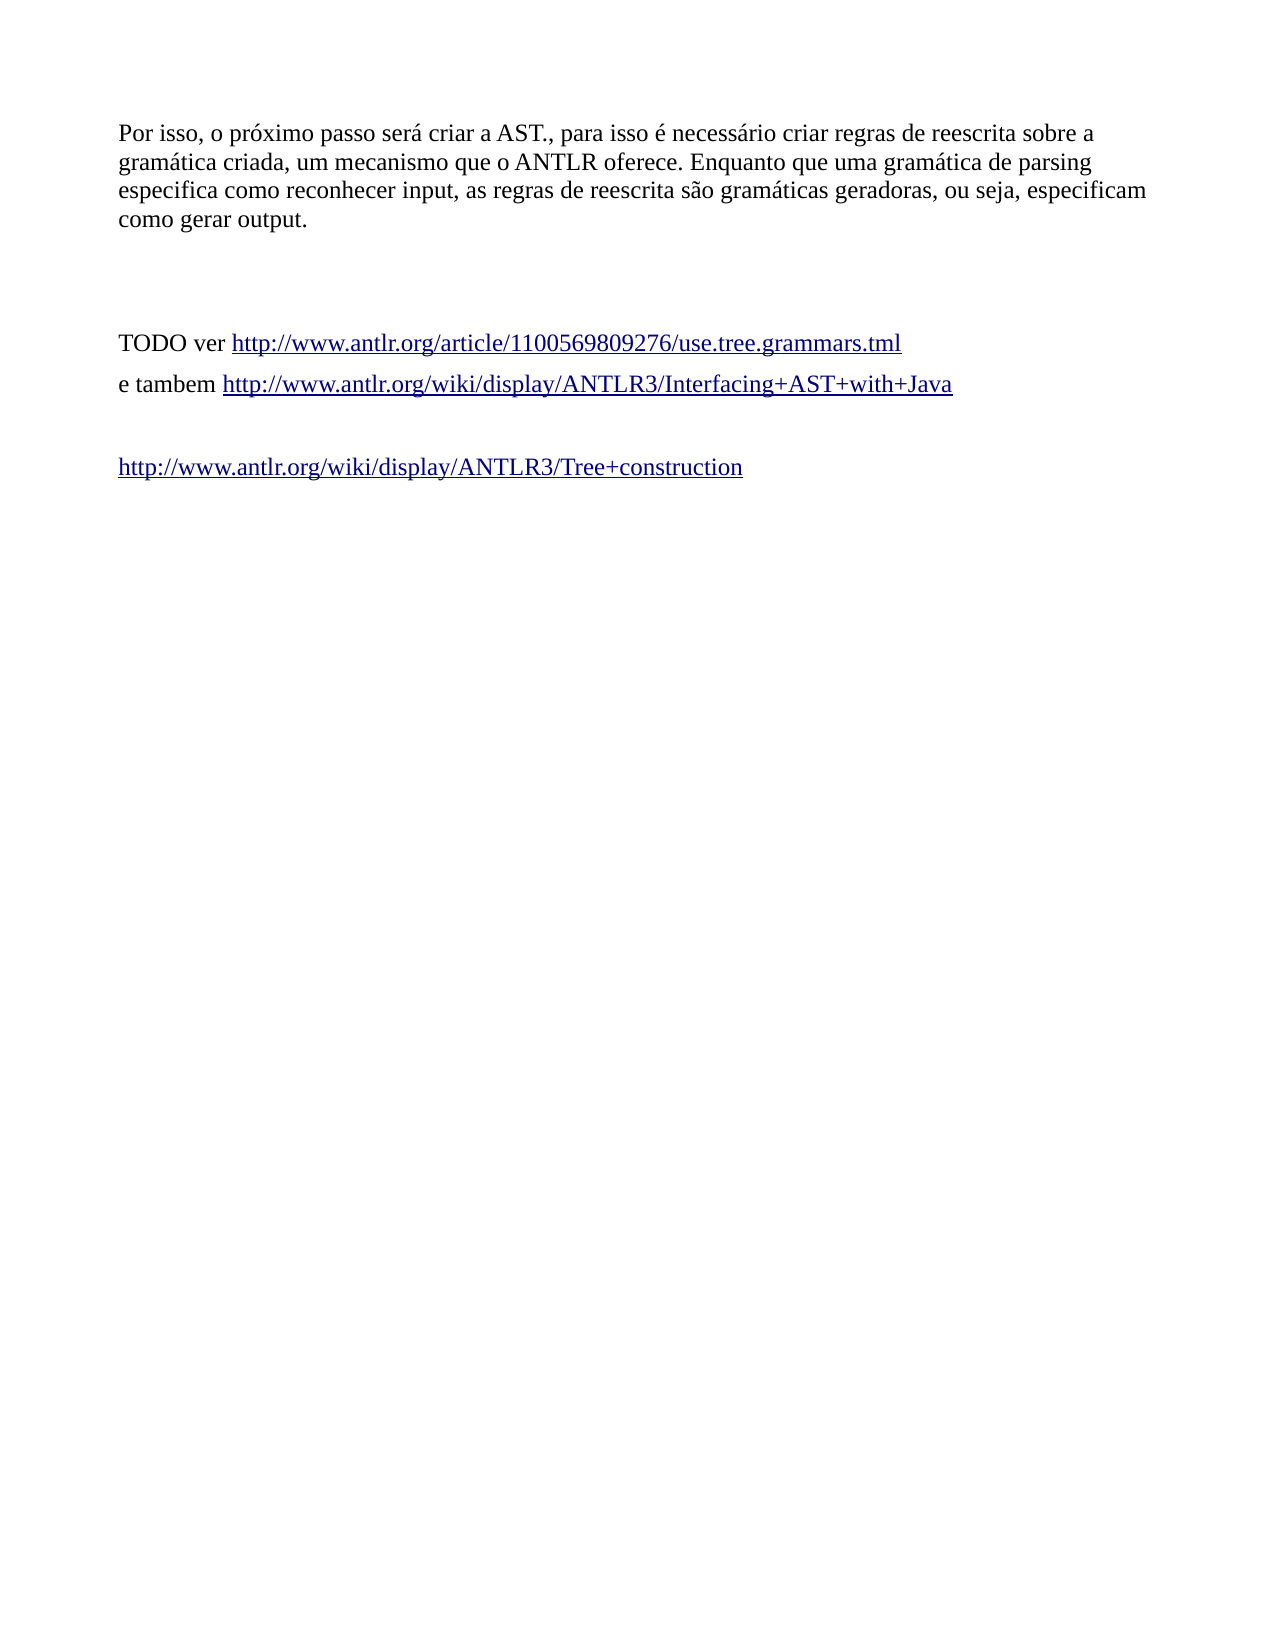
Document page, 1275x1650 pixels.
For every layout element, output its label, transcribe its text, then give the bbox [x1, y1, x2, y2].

text http://www.antlr.org/wiki/display/ANTLR3/Tree+construction [118, 452, 1157, 481]
text TODO ver http://www.antlr.org/article/1100569809276/use.tree.grammars.tml [118, 328, 1157, 357]
text Por isso, o próximo passo será criar a AST., para isso é necessário criar regras de reescrita sobre a gramática criada, um mecanismo que o ANTLR oferece. Enquanto que uma gramática de parsing especifica como reconhecer input, as regras de reescrita são gramáticas geradoras, ou seja, especificam como gerar output. [118, 118, 1157, 233]
text e tambem http://www.antlr.org/wiki/display/ANTLR3/Interfacing+AST+with+Java [118, 369, 1157, 398]
